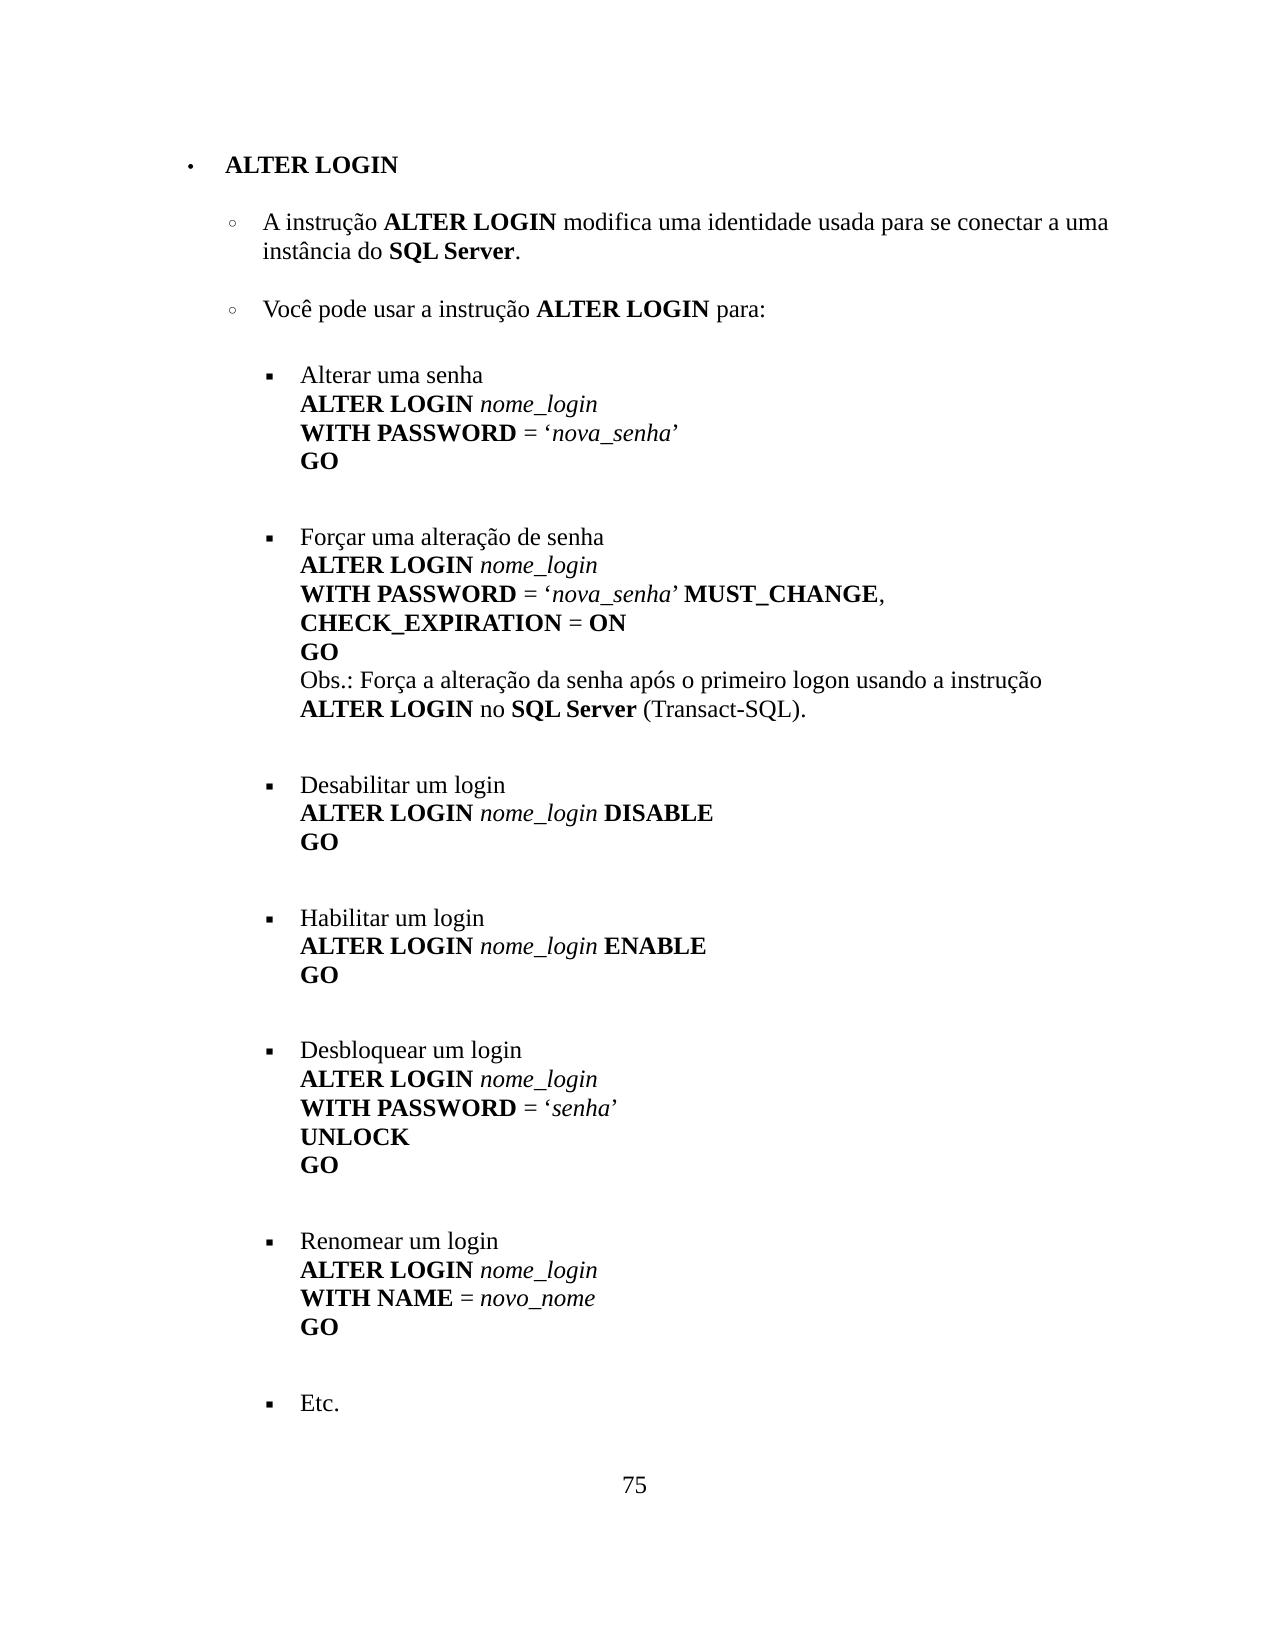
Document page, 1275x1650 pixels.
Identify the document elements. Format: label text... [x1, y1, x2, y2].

list Desbloquear um login ALTER LOGIN nome_login WITH PASSWORD = ‘senha’ UNLOCK GO [262, 1036, 1125, 1208]
list Renomear um login ALTER LOGIN nome_login WITH NAME = novo_nome GO [262, 1226, 1125, 1370]
list Alterar uma senha ALTER LOGIN nome_login WITH PASSWORD = ‘nova_senha’ GO [262, 360, 1125, 504]
list A instrução ALTER LOGIN modifica uma identidade usada para se conectar a uma instância do SQL Server. [225, 207, 1125, 294]
list Etc. [262, 1388, 1125, 1416]
list Você pode usar a instrução ALTER LOGIN para: [225, 294, 1125, 351]
list Desabilitar um login ALTER LOGIN nome_login DISABLE GO [262, 770, 1125, 885]
list Forçar uma alteração de senha ALTER LOGIN nome_login WITH PASSWORD = ‘nova_senha’ MUST_CHANGE, CHECK_EXPIRATION = ON GO Obs.: Força a alteração da senha após o primeiro logon usando a instrução ALTER LOGIN no SQL Server (Transact-SQL). [262, 522, 1125, 752]
list ALTER LOGIN [187, 150, 1125, 207]
list Habilitar um login ALTER LOGIN nome_login ENABLE GO [262, 903, 1125, 1018]
